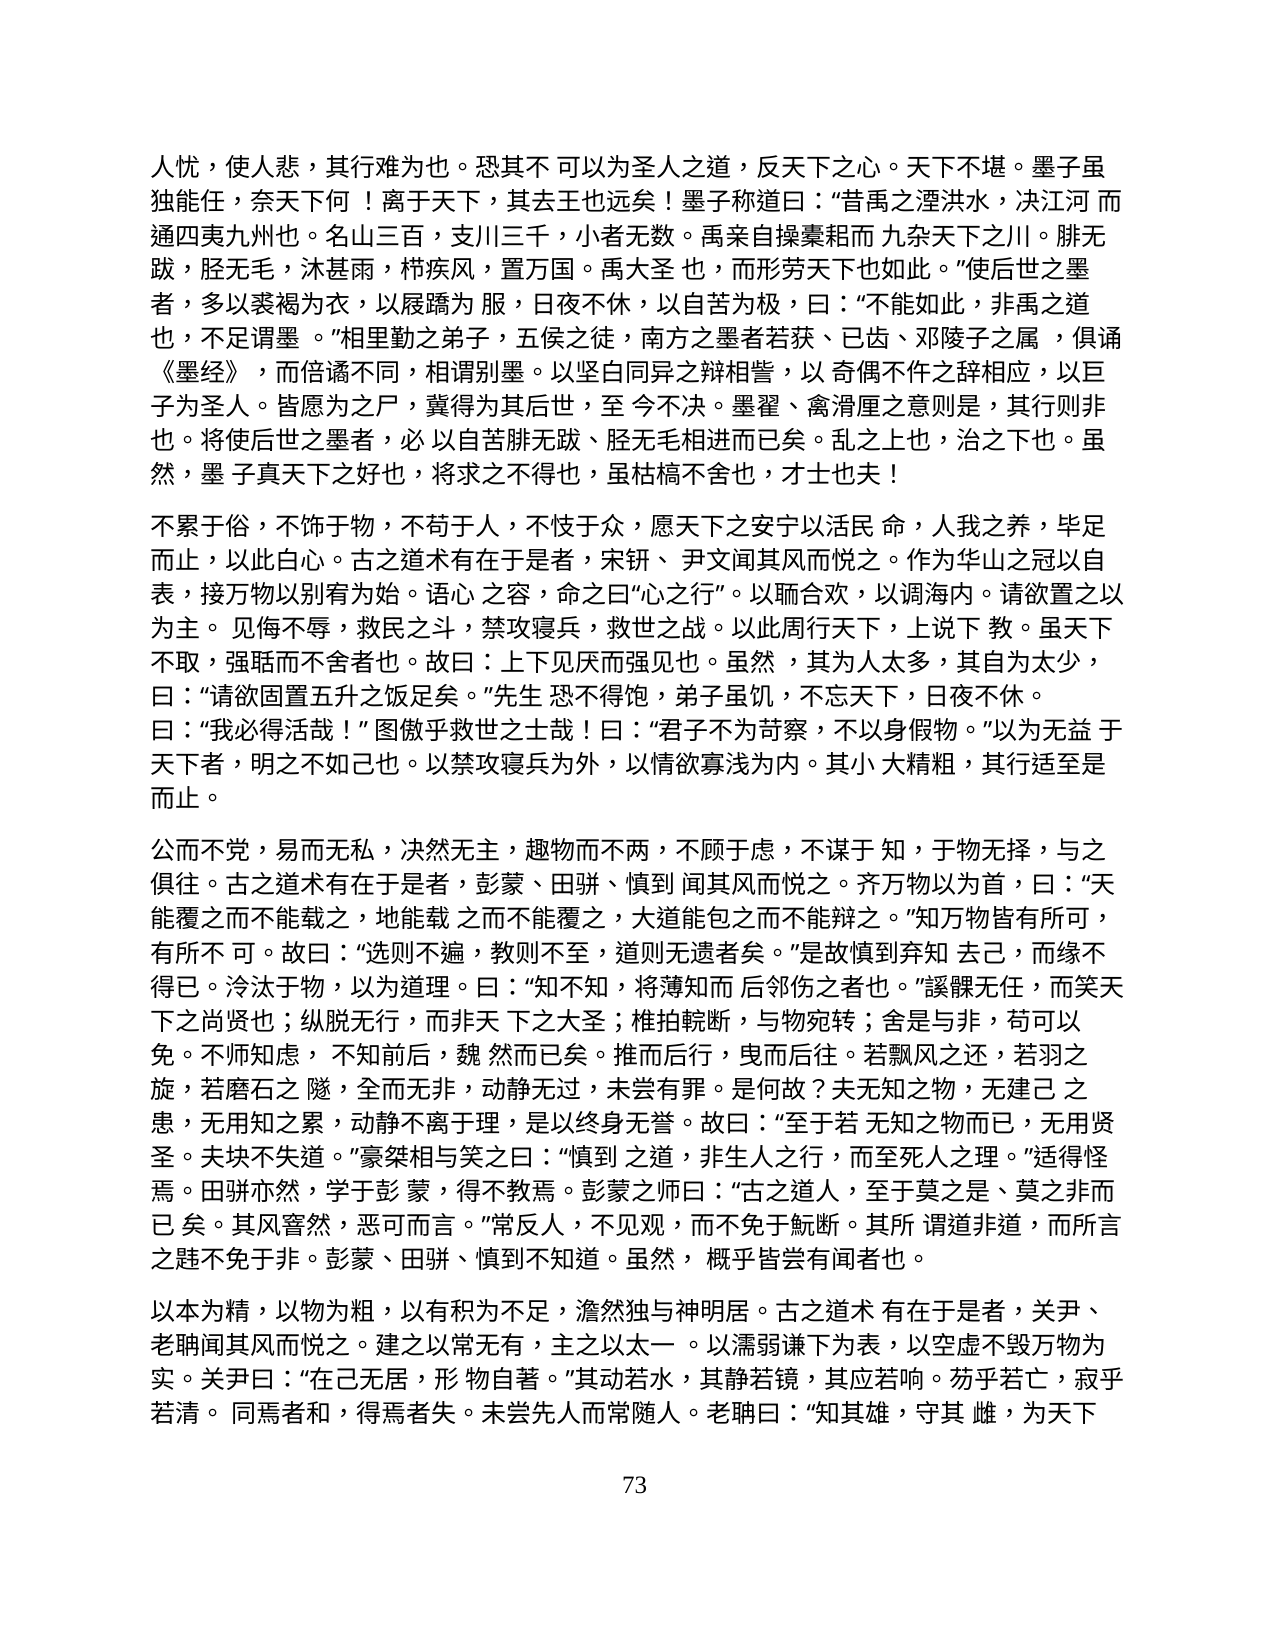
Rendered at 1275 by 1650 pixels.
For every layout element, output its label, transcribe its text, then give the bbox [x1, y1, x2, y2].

text 以本为精，以物为粗，以有积为不足，澹然独与神明居。古之道术 有在于是者，关尹、老聃闻其风而悦之。建之以常无有，主之以太一 。以濡弱谦下为表，以空虚不毁万物为实。关尹曰：“在己无居，形 物自著。”其动若水，其静若镜，其应若响。芴乎若亡，寂乎若清。 同焉者和，得焉者失。未尝先人而常随人。老聃曰：“知其雄，守其 雌，为天下 [150, 1294, 1125, 1430]
text 公而不党，易而无私，决然无主，趣物而不两，不顾于虑，不谋于 知，于物无择，与之俱往。古之道术有在于是者，彭蒙、田骈、慎到 闻其风而悦之。齐万物以为首，曰：“天能覆之而不能载之，地能载 之而不能覆之，大道能包之而不能辩之。”知万物皆有所可，有所不 可。故曰：“选则不遍，教则不至，道则无遗者矣。”是故慎到弃知 去己，而缘不得已。泠汰于物，以为道理。曰：“知不知，将薄知而 后邻伤之者也。”謑髁无任，而笑天下之尚贤也；纵脱无行，而非天 下之大圣；椎拍輐断，与物宛转；舍是与非，苟可以免。不师知虑， 不知前后，魏 然而已矣。推而后行，曳而后往。若飘风之还，若羽之旋，若磨石之 隧，全而无非，动静无过，未尝有罪。是何故？夫无知之物，无建己 之患，无用知之累，动静不离于理，是以终身无誉。故曰：“至于若 无知之物而已，无用贤圣。夫块不失道。”豪桀相与笑之曰：“慎到 之道，非生人之行，而至死人之理。”适得怪焉。田骈亦然，学于彭 蒙，得不教焉。彭蒙之师曰：“古之道人，至于莫之是、莫之非而已 矣。其风窨然，恶可而言。”常反人，不见观，而不免于魭断。其所 谓道非道，而所言之韪不免于非。彭蒙、田骈、慎到不知道。虽然， 概乎皆尝有闻者也。 [150, 833, 1125, 1276]
text 人忧，使人悲，其行难为也。恐其不 可以为圣人之道，反天下之心。天下不堪。墨子虽独能任，奈天下何 ！离于天下，其去王也远矣！墨子称道曰：“昔禹之湮洪水，决江河 而通四夷九州也。名山三百，支川三千，小者无数。禹亲自操橐耜而 九杂天下之川。腓无跋，胫无毛，沐甚雨，栉疾风，置万国。禹大圣 也，而形劳天下也如此。”使后世之墨者，多以裘褐为衣，以屐蹻为 服，日夜不休，以自苦为极，曰：“不能如此，非禹之道也，不足谓墨 。”相里勤之弟子，五侯之徒，南方之墨者若获、已齿、邓陵子之属 ，俱诵《墨经》，而倍谲不同，相谓别墨。以坚白同异之辩相訾，以 奇偶不仵之辞相应，以巨子为圣人。皆愿为之尸，冀得为其后世，至 今不决。墨翟、禽滑厘之意则是，其行则非也。将使后世之墨者，必 以自苦腓无跋、胫无毛相进而已矣。乱之上也，治之下也。虽然，墨 子真天下之好也，将求之不得也，虽枯槁不舍也，才士也夫！ [150, 150, 1125, 491]
text 不累于俗，不饰于物，不苟于人，不忮于众，愿天下之安宁以活民 命，人我之养，毕足而止，以此白心。古之道术有在于是者，宋钘、 尹文闻其风而悦之。作为华山之冠以自表，接万物以别宥为始。语心 之容，命之曰“心之行”。以聏合欢，以调海内。请欲置之以为主。 见侮不辱，救民之斗，禁攻寝兵，救世之战。以此周行天下，上说下 教。虽天下不取，强聒而不舍者也。故曰：上下见厌而强见也。虽然 ，其为人太多，其自为太少，曰：“请欲固置五升之饭足矣。”先生 恐不得饱，弟子虽饥，不忘天下，日夜不休。曰：“我必得活哉！” 图傲乎救世之士哉！曰：“君子不为苛察，不以身假物。”以为无益 于天下者，明之不如己也。以禁攻寝兵为外，以情欲寡浅为内。其小 大精粗，其行适至是而止。 [150, 508, 1125, 815]
